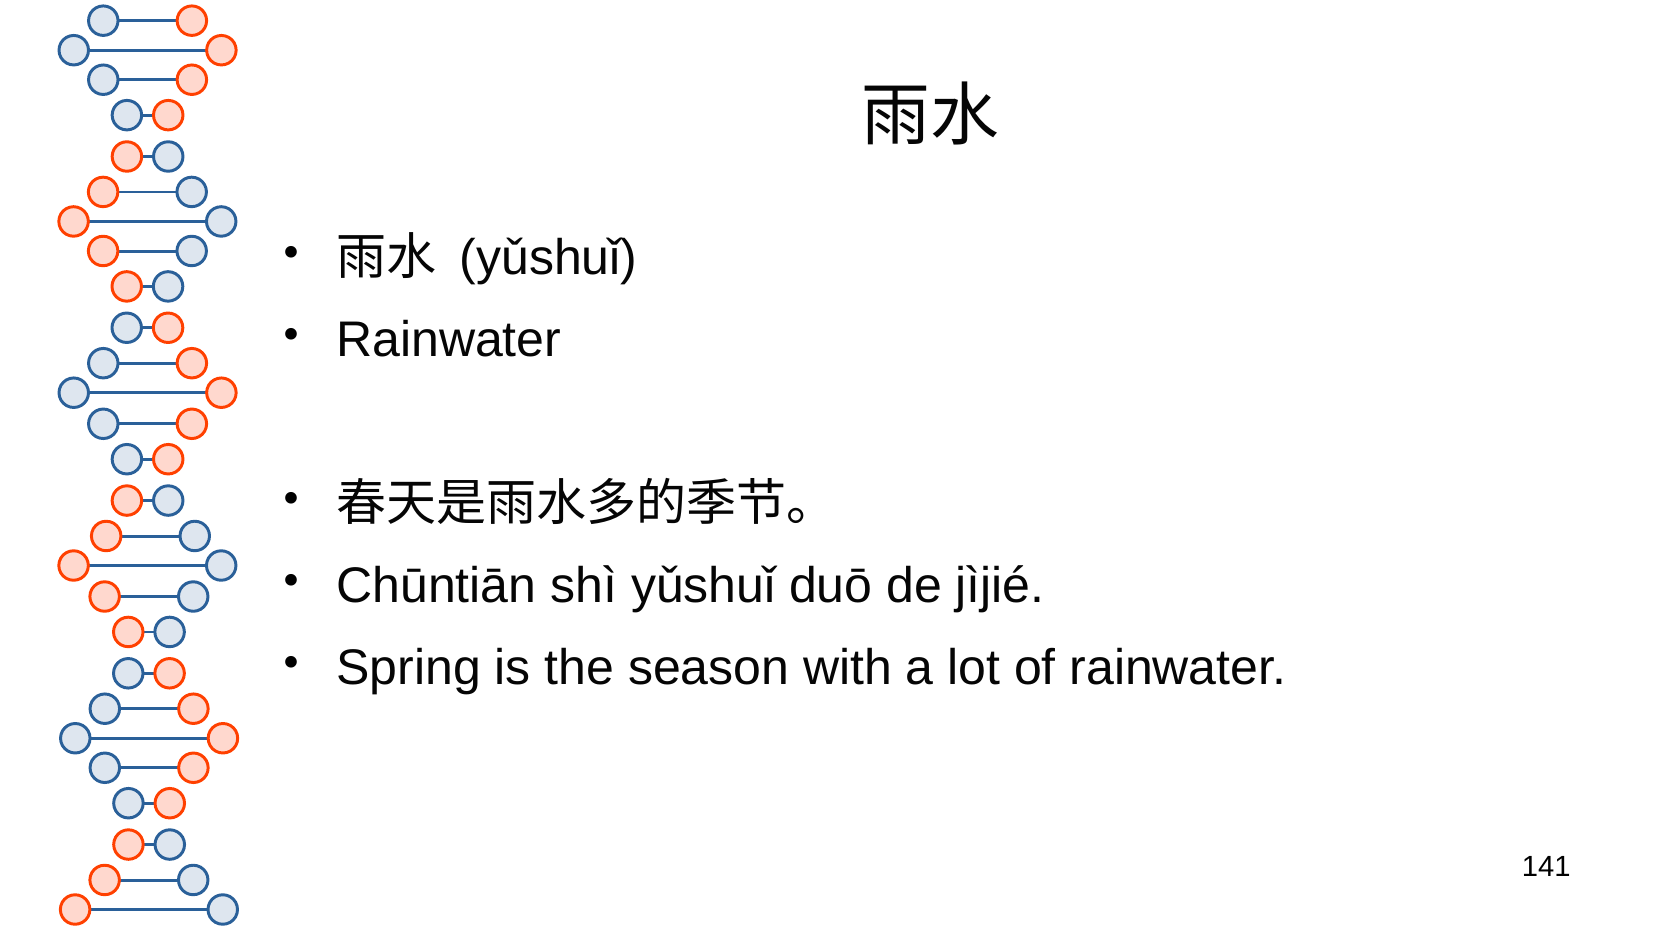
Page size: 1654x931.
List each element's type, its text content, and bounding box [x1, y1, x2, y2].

title 雨水 [265, 35, 1595, 189]
list 雨水 (yǔshuǐ) Rainwater 春天是雨水多的季节。 Chūntiān shì yǔshuǐ duō de jìjié. Spring is the season with a lot of rainwater. [265, 224, 1595, 764]
